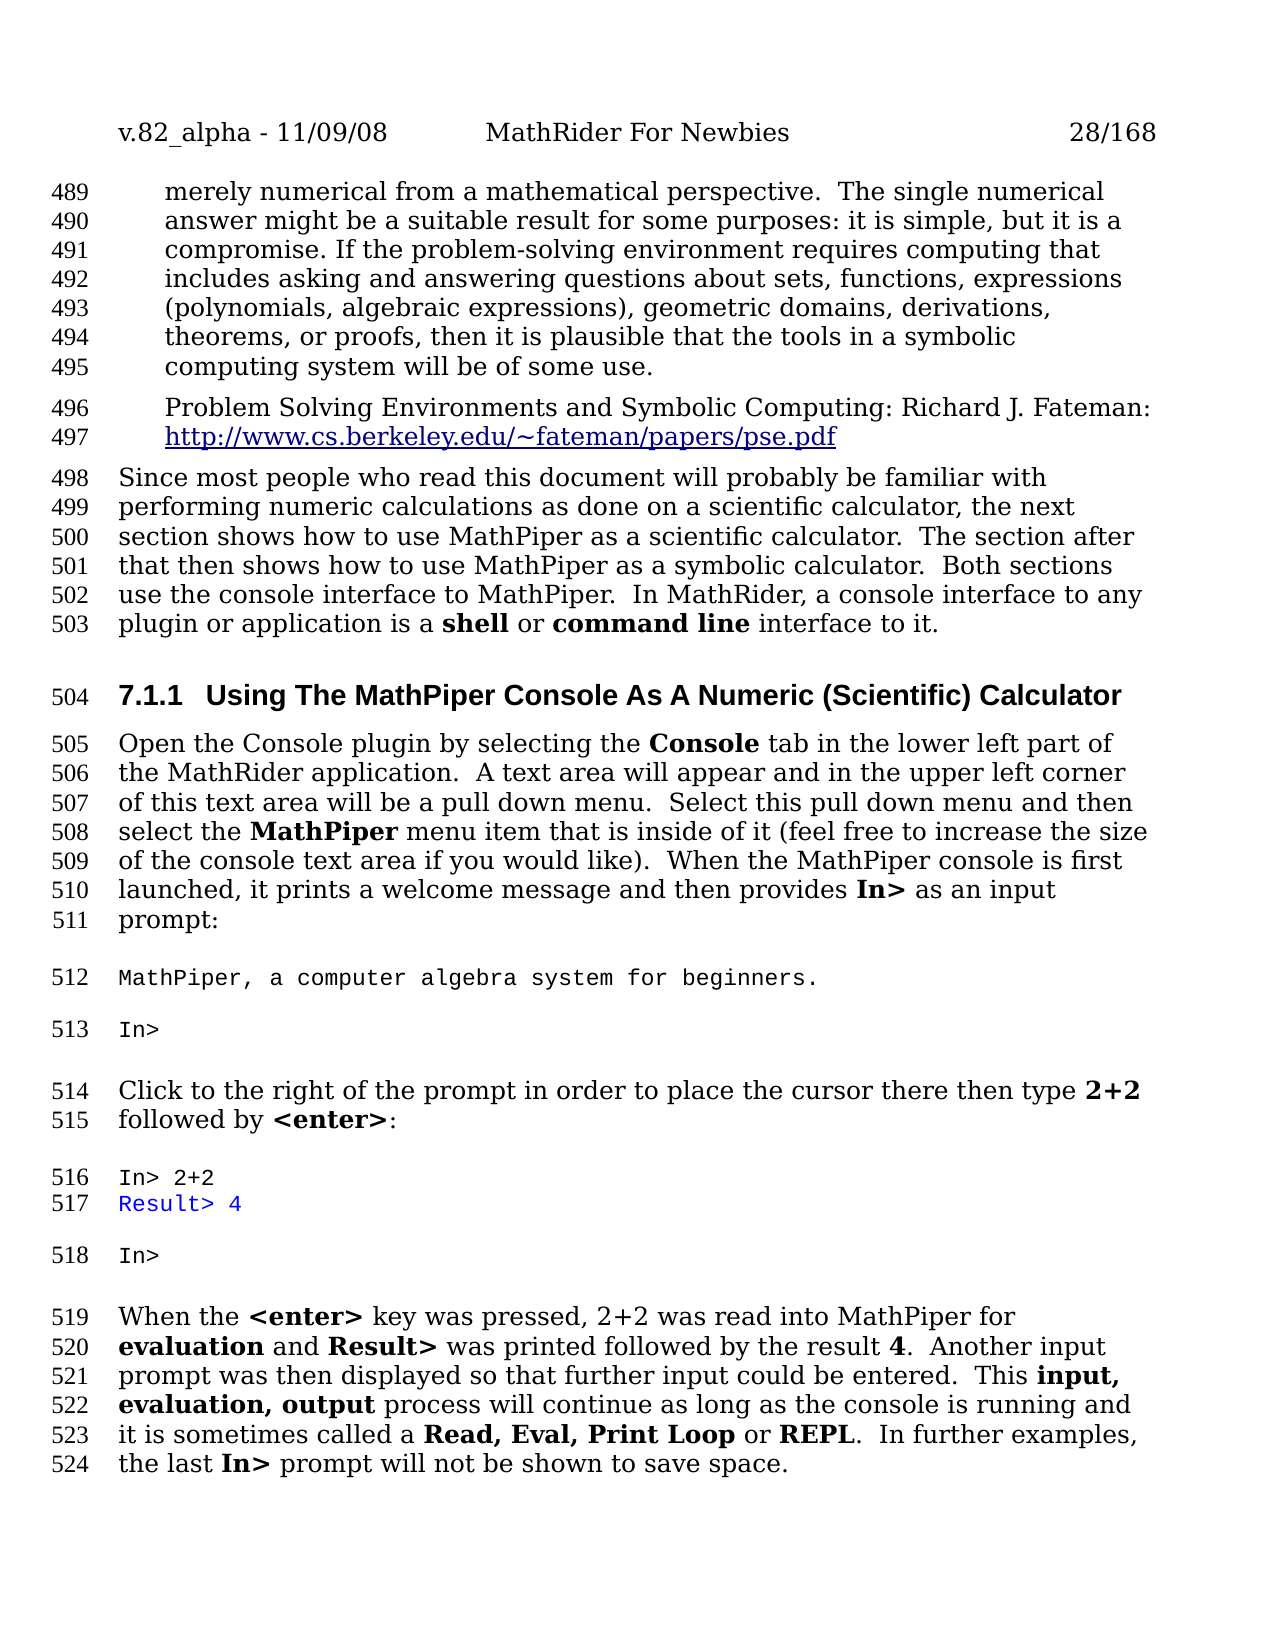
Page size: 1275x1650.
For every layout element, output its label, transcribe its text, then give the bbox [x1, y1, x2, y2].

text merely numerical from a mathematical perspective. The single numerical answer might be a suitable result for some purposes: it is simple, but it is a compromise. If the problem-solving environment requires computing that includes asking and answering questions about sets, functions, expressions (polynomials, algebraic expressions), geometric domains, derivations, theorems, or proofs, then it is plausible that the tools in a symbolic computing system will be of some use. [164, 177, 1157, 381]
text Open the Console plugin by selecting the Console tab in the lower left part of the MathRider application. A text area will appear and in the upper left corner of this text area will be a pull down menu. Select this pull down menu and then select the MathPiper menu item that is inside of it (feel free to increase the size of the console text area if you would like). When the MathPiper console is first launched, it prints a welcome message and then provides In> as an input prompt: [118, 729, 1157, 934]
text Click to the right of the prompt in order to place the cursor there then type 2+2 followed by <enter>: [118, 1076, 1157, 1134]
text MathPiper, a computer algebra system for beginners. [118, 966, 1157, 992]
text In> [118, 1244, 1157, 1270]
text When the <enter> key was pressed, 2+2 was read into MathPiper for evaluation and Result> was printed followed by the result 4. Another input prompt was then displayed so that further input could be entered. This input, evaluation, output process will continue as long as the console is running and it is sometimes called a Read, Eval, Print Loop or REPL. In further examples, the last In> prompt will not be shown to save space. [118, 1302, 1157, 1478]
text Since most people who read this document will probably be familiar with performing numeric calculations as done on a scientific calculator, the next section shows how to use MathPiper as a scientific calculator. The section after that then shows how to use MathPiper as a symbolic calculator. Both sections use the console interface to MathPiper. In MathRider, a console interface to any plugin or application is a shell or command line interface to it. [118, 463, 1157, 639]
text In> 2+2 [118, 1167, 1157, 1192]
text Result> 4 [118, 1192, 1157, 1218]
text Problem Solving Environments and Symbolic Computing: Richard J. Fateman: http://www.cs.berkeley.edu/~fateman/papers/pse.pdf [164, 393, 1157, 451]
text In> [118, 1018, 1157, 1044]
subtitle Using The MathPiper Console As A Numeric (Scientific) Calculator [118, 678, 1157, 711]
